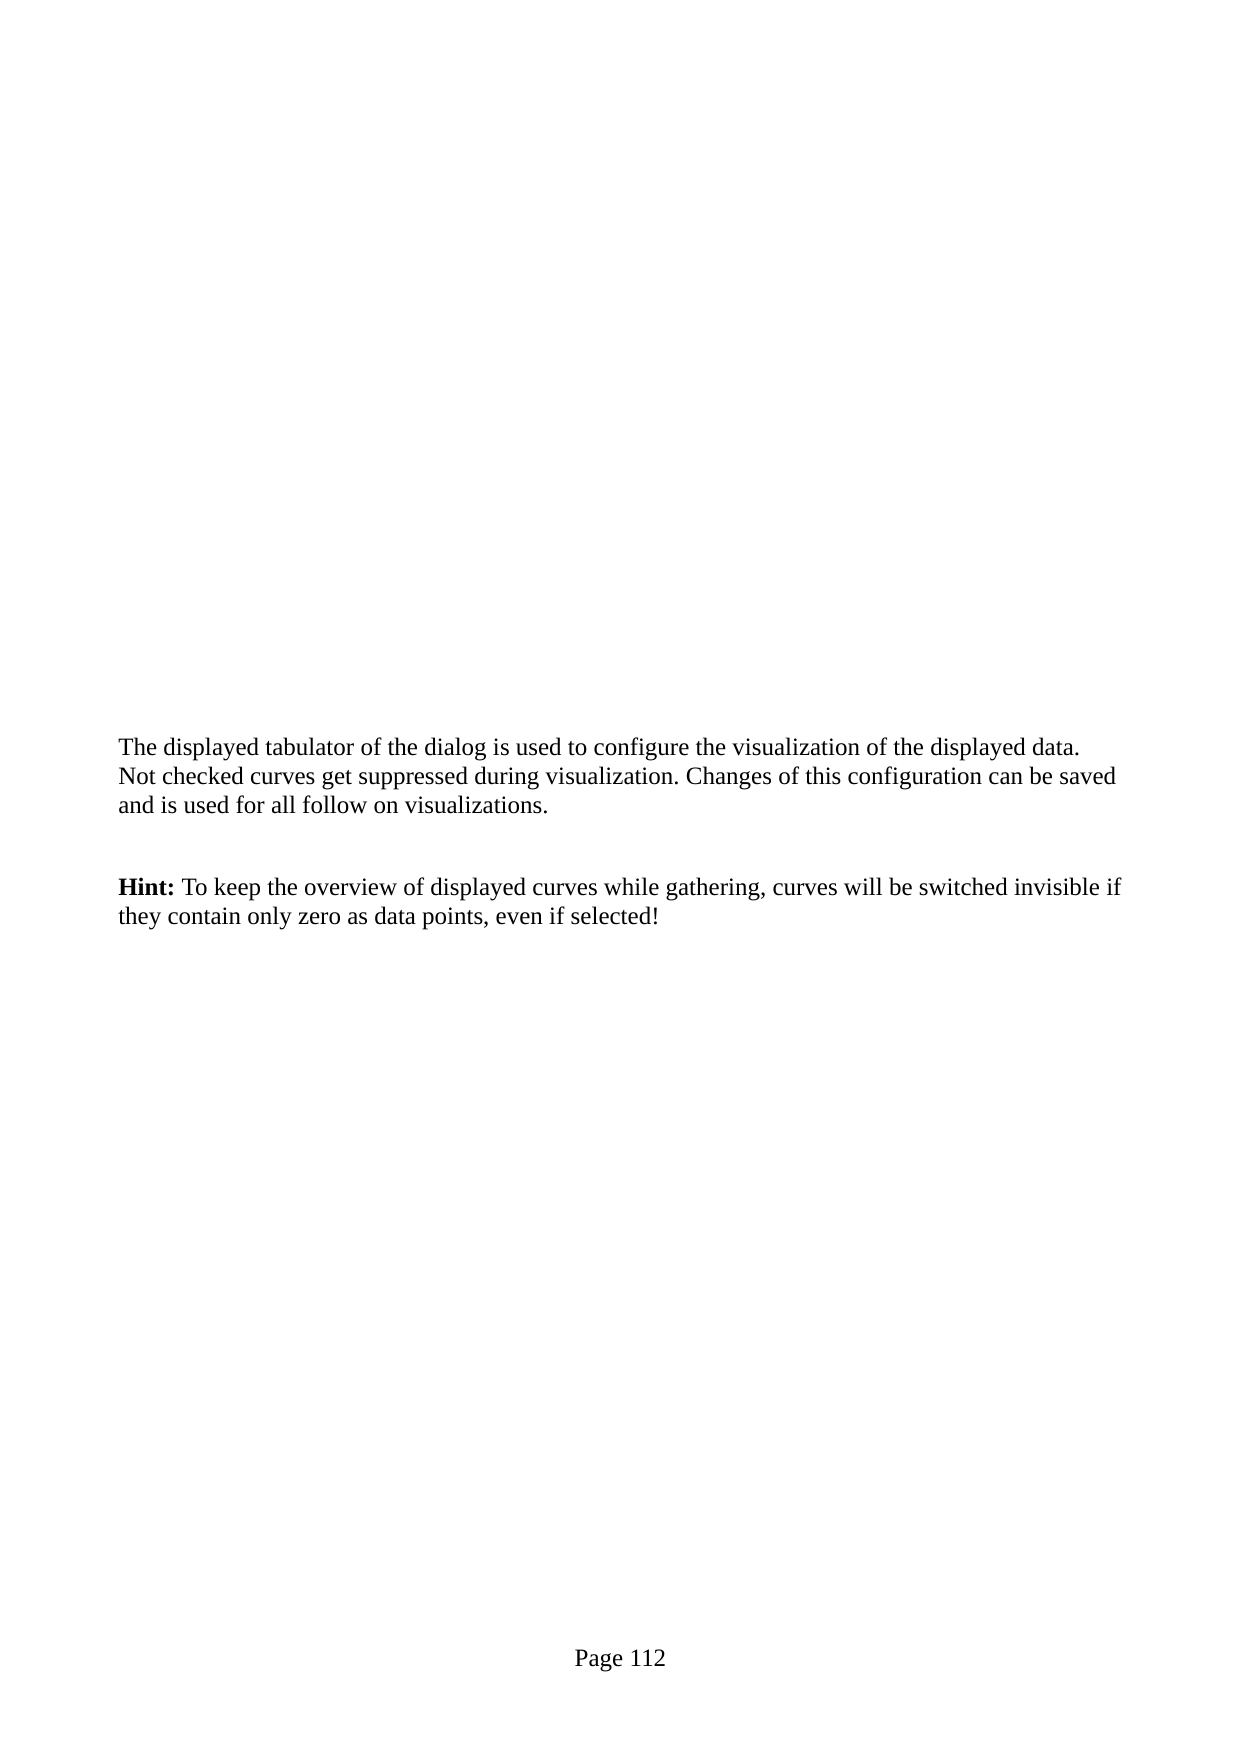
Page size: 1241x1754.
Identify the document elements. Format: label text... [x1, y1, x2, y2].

text Hint: To keep the overview of displayed curves while gathering, curves will be switched invisible if they contain only zero as data points, even if selected! [118, 872, 1122, 930]
text The displayed tabulator of the dialog is used to configure the visualization of the displayed data. Not checked curves get suppressed during visualization. Changes of this configuration can be saved and is used for all follow on visualizations. [118, 75, 1122, 819]
